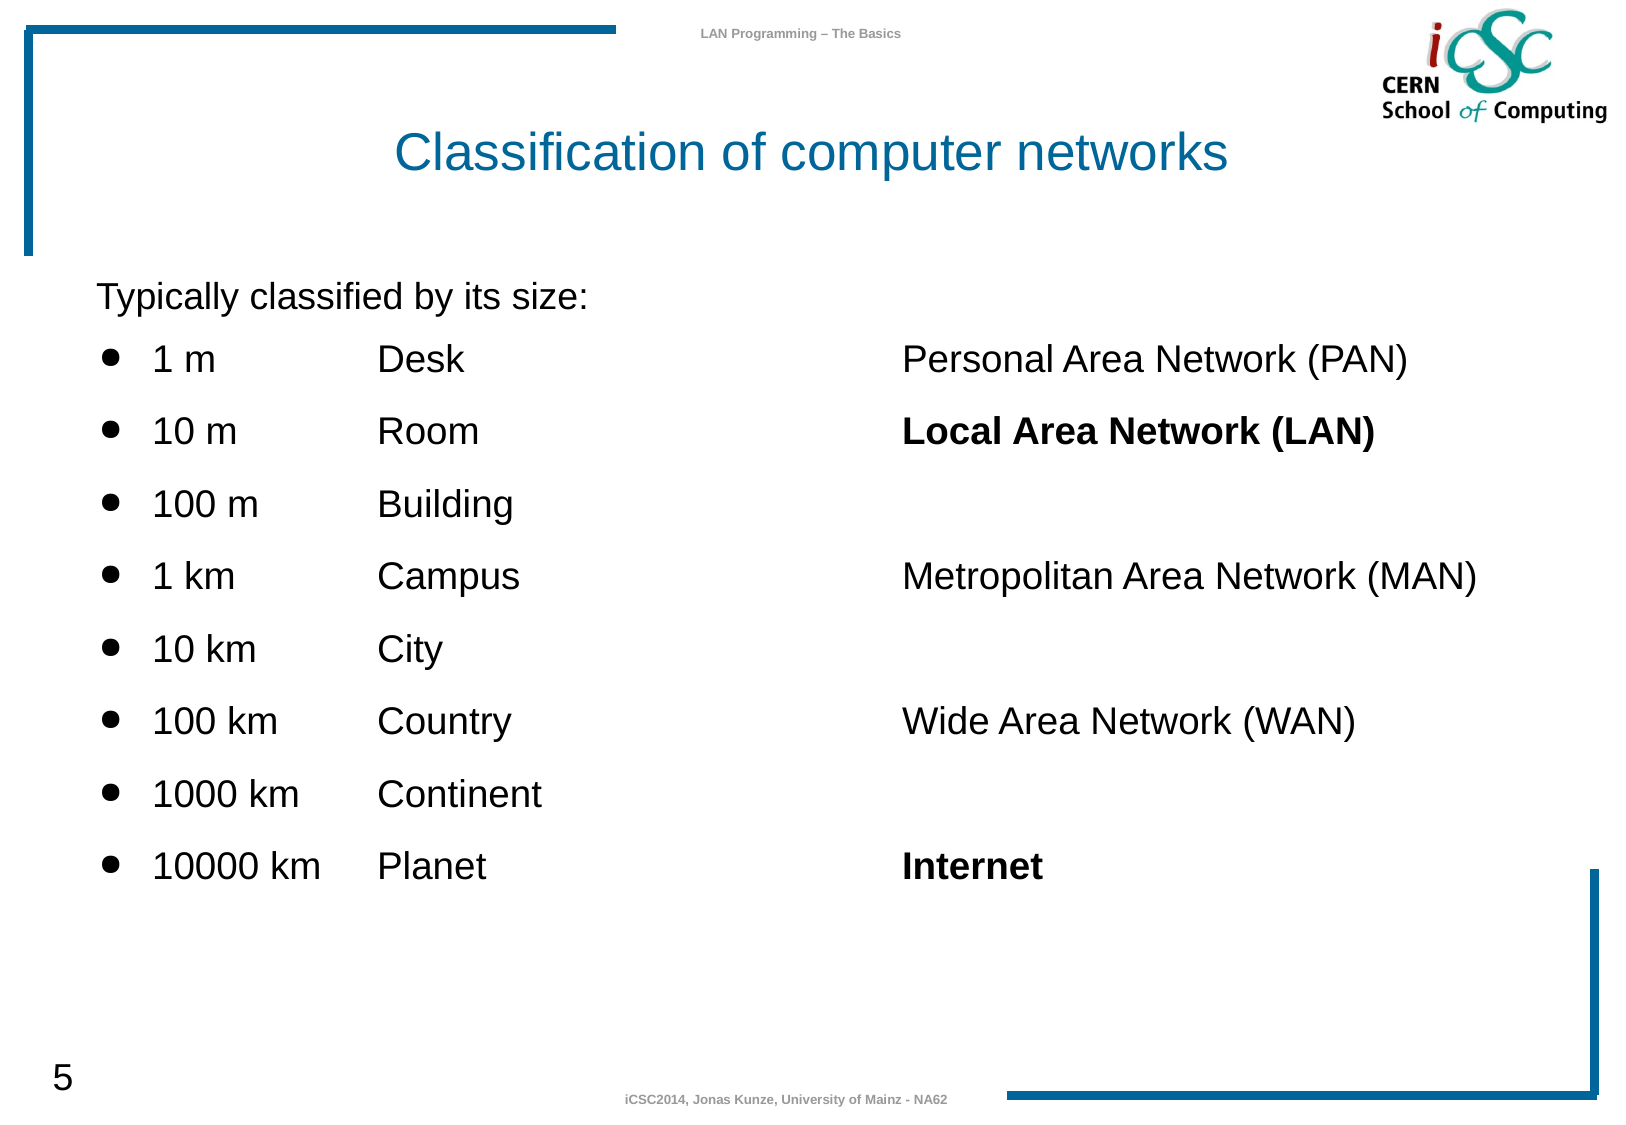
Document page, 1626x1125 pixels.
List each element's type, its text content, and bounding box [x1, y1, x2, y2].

picture [1381, 8, 1608, 125]
list 1 m Desk Personal Area Network (PAN) 10 m Room Local Area Network (LAN) 100 m Building 1 km Campus Metropolitan Area Network (MAN) 10 km City 100 km Country Wide Area Network (WAN) 1000 km Continent 10000 km Planet Internet [81, 337, 1516, 991]
text_box Typically classified by its size: [81, 268, 607, 330]
title Classification of computer networks [81, 44, 1544, 233]
